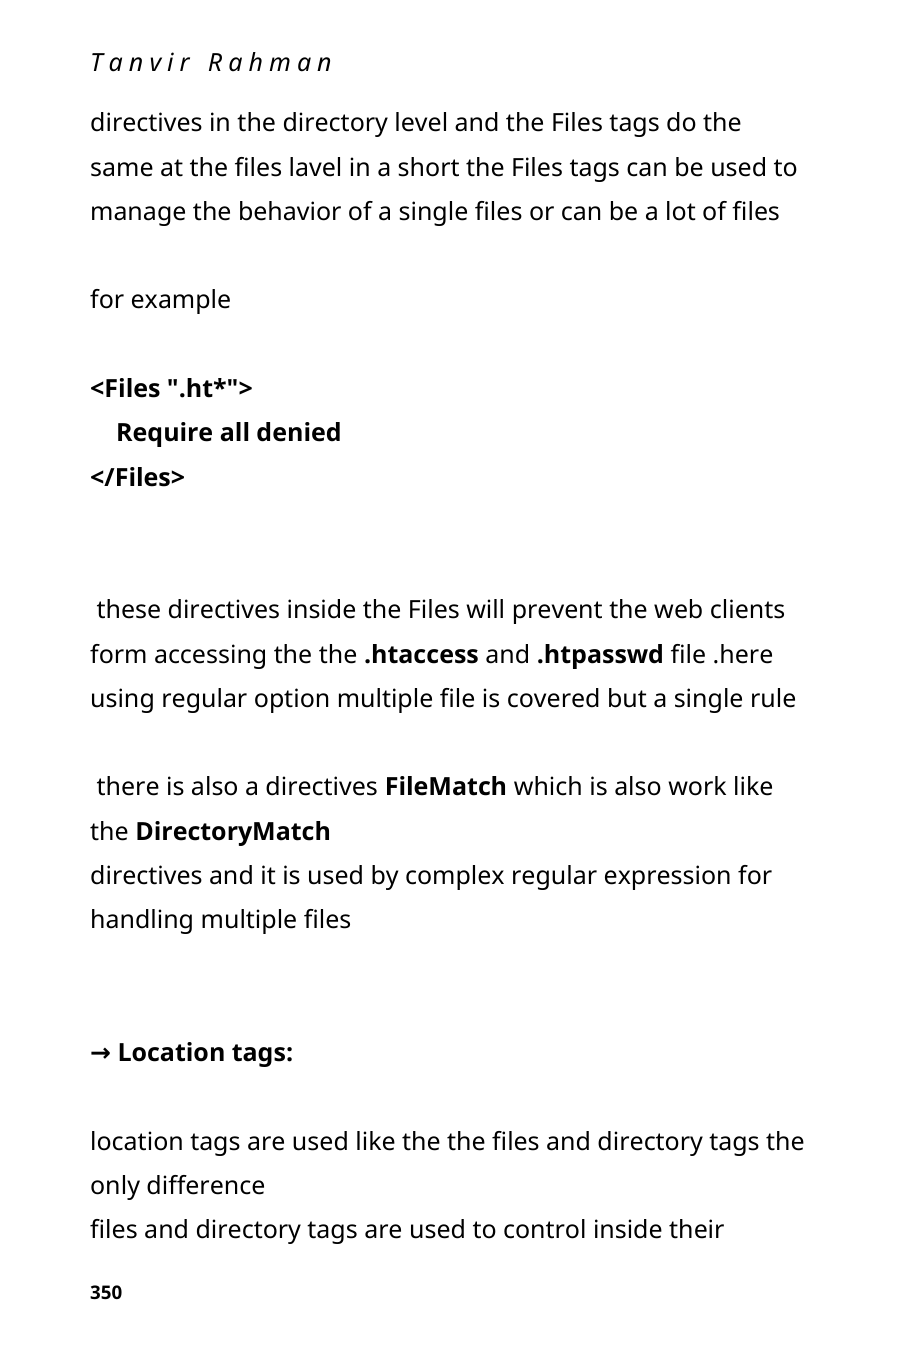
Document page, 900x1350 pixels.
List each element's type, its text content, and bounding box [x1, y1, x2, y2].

text for example [90, 282, 810, 316]
text directives and it is used by complex regular expression for handling multiple files [90, 858, 810, 936]
text directives in the directory level and the Files tags do the same at the files lavel in a short the Files tags can be used to manage the behavior of a single files or can be a lot of files [90, 105, 810, 228]
text these directives inside the Files will prevent the web clients form accessing the the .htaccess and .htpasswd file .here using regular option multiple file is covered but a single rule [90, 592, 810, 714]
text files and directory tags are used to control inside their [90, 1212, 810, 1246]
text there is also a directives FileMatch which is also work like the DirectoryMatch [90, 769, 810, 847]
text → Location tags: [90, 1035, 810, 1069]
text <Files ".ht*"> [90, 371, 810, 405]
text location tags are used like the the files and directory tags the only difference [90, 1123, 810, 1202]
text </Files> [90, 459, 810, 493]
text Require all denied [90, 415, 810, 449]
